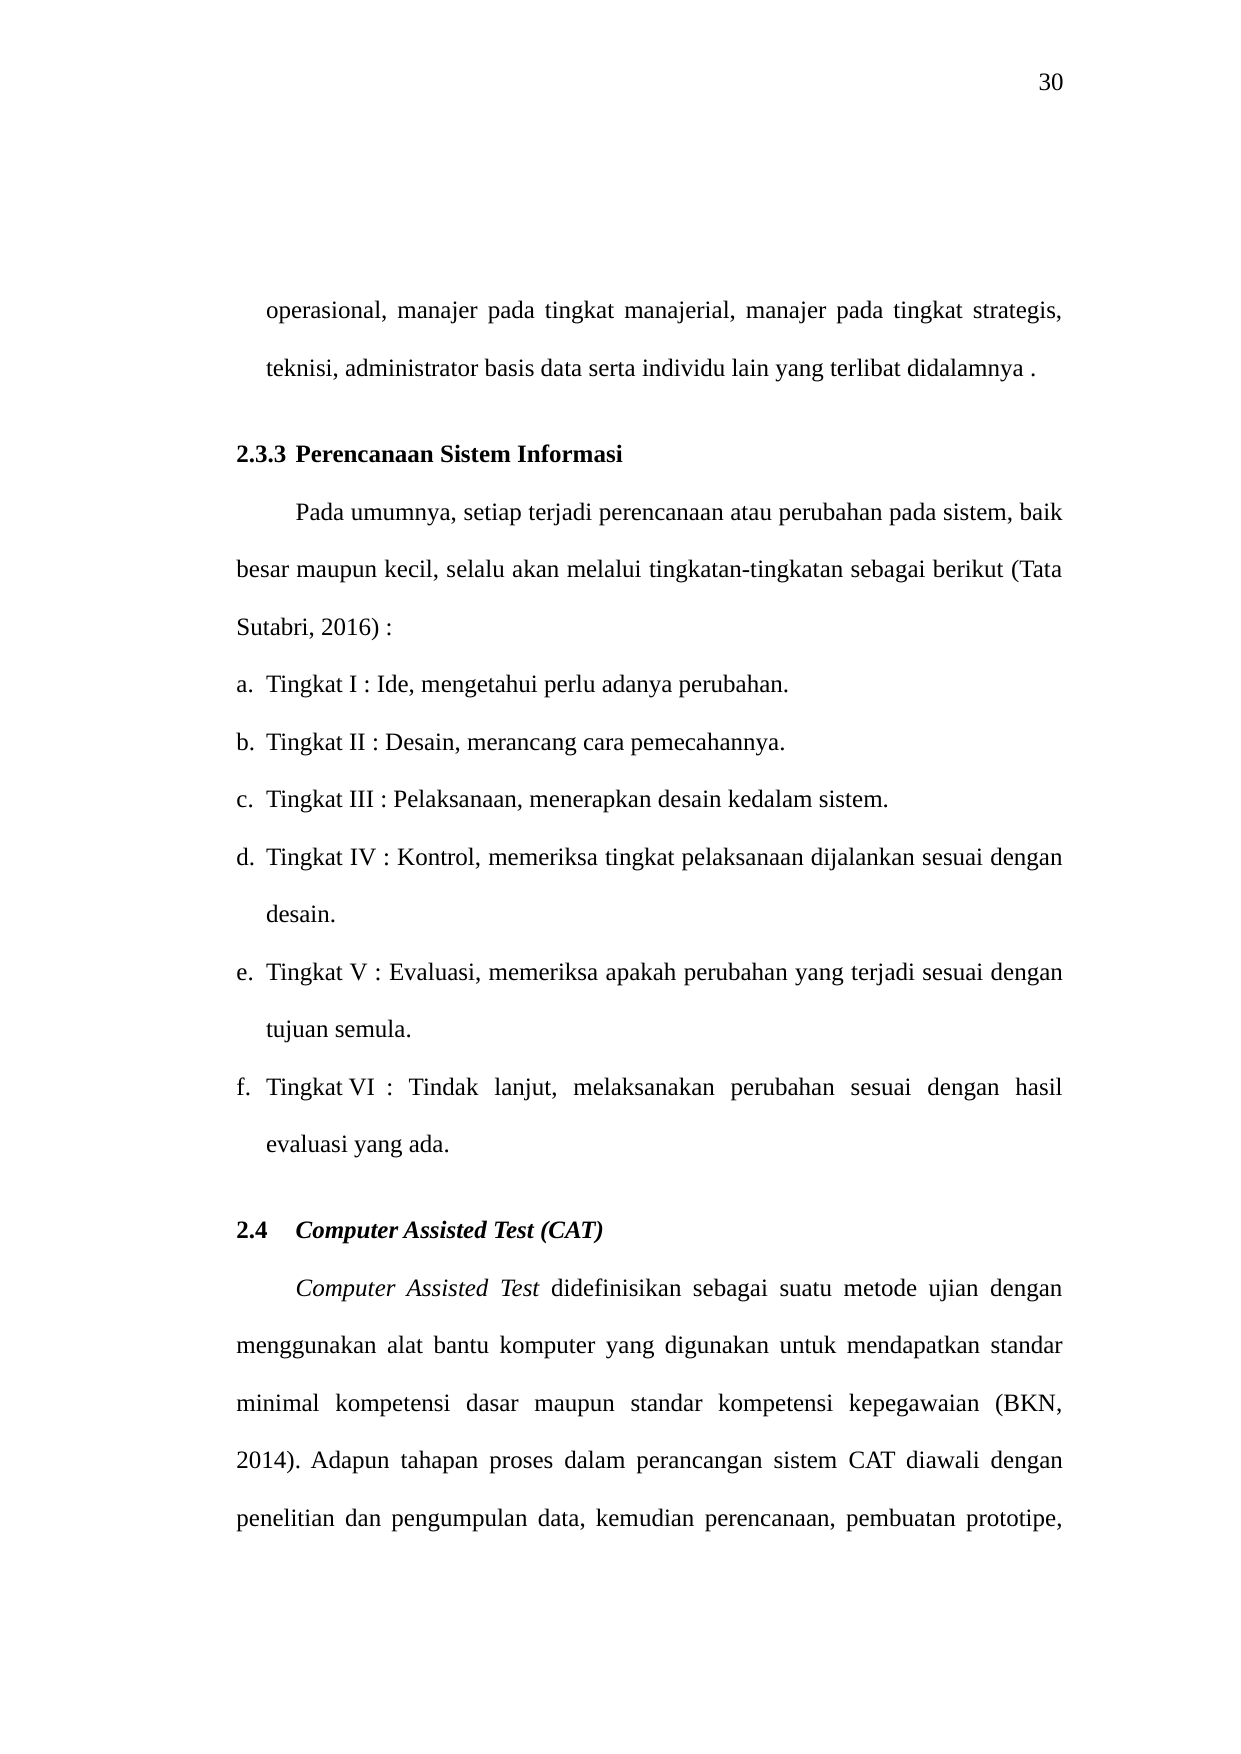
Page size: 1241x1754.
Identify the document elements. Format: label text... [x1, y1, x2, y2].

list Tingkat V : Evaluasi, memeriksa apakah perubahan yang terjadi sesuai dengan tujuan semula. [236, 957, 1063, 1043]
list Tingkat VI : Tindak lanjut, melaksanakan perubahan sesuai dengan hasil evaluasi yang ada. [236, 1072, 1063, 1158]
list Tingkat III : Pelaksanaan, menerapkan desain kedalam sistem. [236, 784, 1063, 813]
text Pada umumnya, setiap terjadi perencanaan atau perubahan pada sistem, baik besar maupun kecil, selalu akan melalui tingkatan-tingkatan sebagai berikut (Tata Sutabri, 2016) : [236, 497, 1063, 640]
list Tingkat IV : Kontrol, memeriksa tingkat pelaksanaan dijalankan sesuai dengan desain. [236, 842, 1063, 928]
list Tingkat I : Ide, mengetahui perlu adanya perubahan. [236, 669, 1063, 698]
subtitle 2.4 Computer Assisted Test (CAT) [236, 1215, 1063, 1244]
list operasional, manajer pada tingkat manajerial, manajer pada tingkat strategis, teknisi, administrator basis data serta individu lain yang terlibat didalamnya . [236, 295, 1063, 382]
list Tingkat II : Desain, merancang cara pemecahannya. [236, 727, 1063, 755]
text Computer Assisted Test didefinisikan sebagai suatu metode ujian dengan menggunakan alat bantu komputer yang digunakan untuk mendapatkan standar minimal kompetensi dasar maupun standar kompetensi kepegawaian (BKN, 2014). Adapun tahapan proses dalam perancangan sistem CAT diawali dengan penelitian dan pengumpulan data, kemudian perencanaan, pembuatan prototipe, [236, 1273, 1063, 1532]
subtitle 2.3.3 Perencanaan Sistem Informasi [236, 439, 1063, 468]
